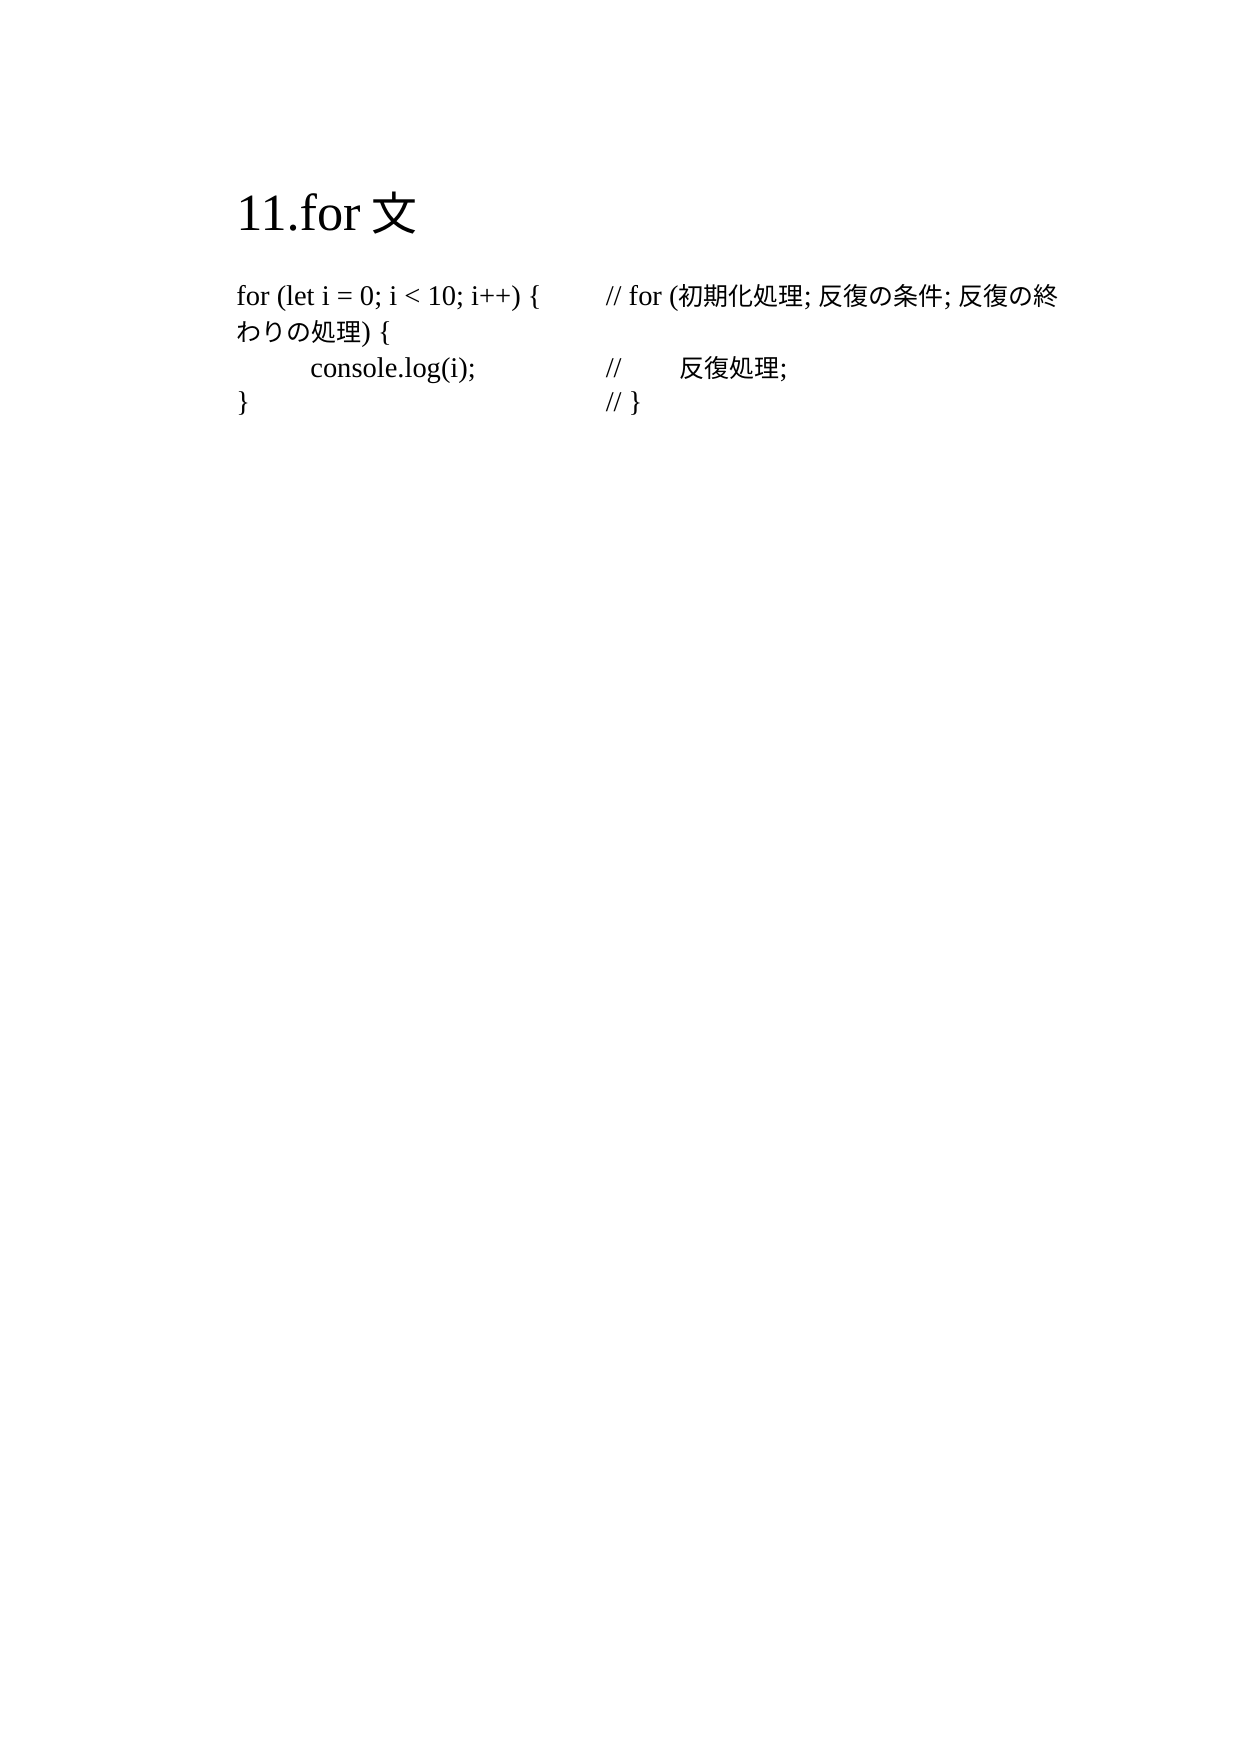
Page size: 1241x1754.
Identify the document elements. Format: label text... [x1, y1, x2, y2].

text for (let i = 0; i < 10; i++) { // for (初期化処理; 反復の条件; 反復の終わりの処理) { [236, 276, 1063, 349]
text console.log(i); // 反復処理; [236, 349, 1063, 385]
text } // } [236, 385, 1063, 418]
text 11.for文 [236, 177, 1063, 243]
